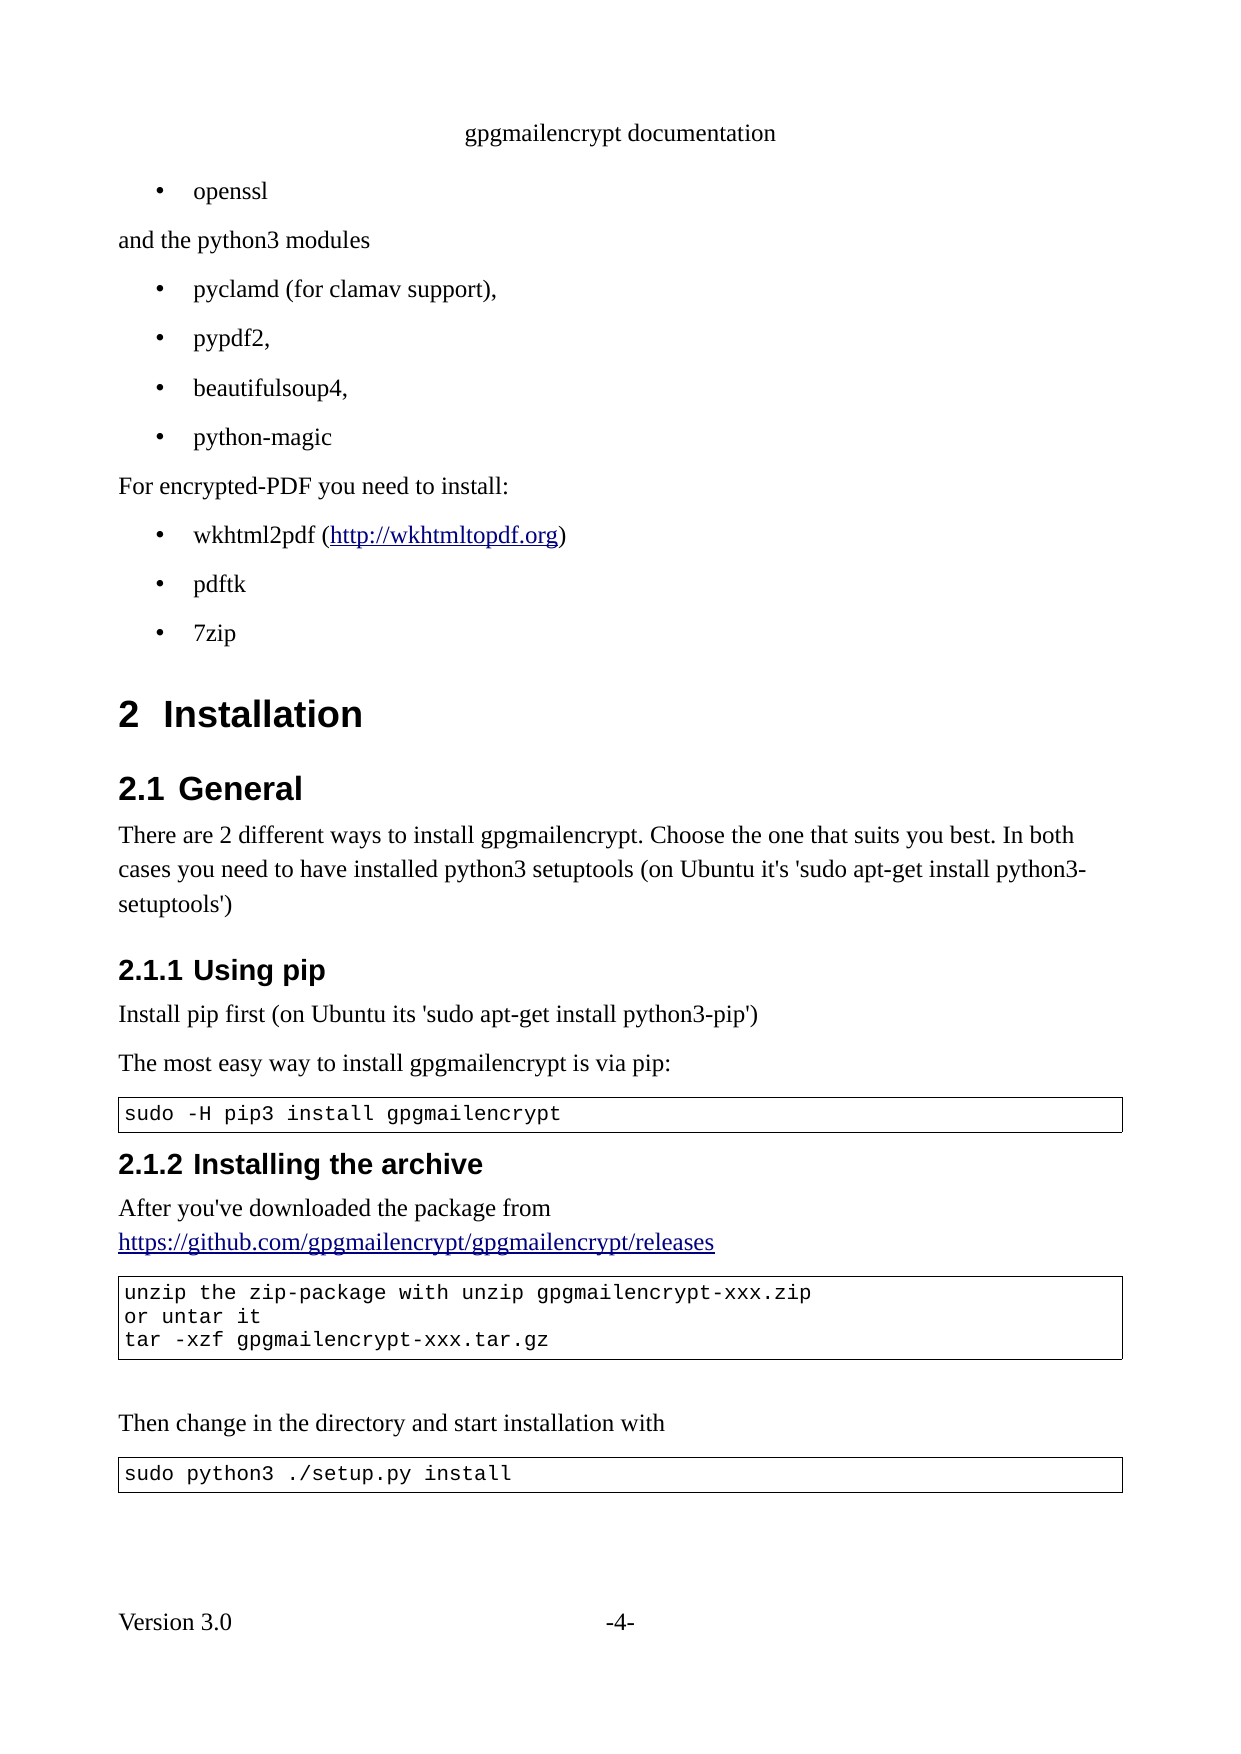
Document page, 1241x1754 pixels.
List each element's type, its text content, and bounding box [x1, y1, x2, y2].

table_header sudo -H pip3 install gpgmailencrypt [119, 1098, 1122, 1132]
subtitle Installing the archive [118, 1147, 1122, 1180]
text and the python3 modules [118, 225, 1122, 254]
subtitle General [118, 769, 1122, 808]
subtitle Using pip [118, 953, 1122, 986]
text For encrypted-PDF you need to install: [118, 471, 1122, 499]
text The most easy way to install gpgmailencrypt is via pip: [118, 1048, 1122, 1077]
text Then change in the directory and start installation with [118, 1408, 1122, 1437]
text Install pip first (on Ubuntu its 'sudo apt-get install python3-pip') [118, 999, 1122, 1027]
table_header sudo python3 ./setup.py install [119, 1458, 1122, 1492]
subtitle Installation [118, 692, 1122, 736]
text There are 2 different ways to install gpgmailencrypt. Choose the one that suits you best. In both cases you need to have installed python3 setuptools (on Ubuntu it's 'sudo apt-get install python3-setuptools') [118, 820, 1122, 918]
list 7zip [156, 618, 1122, 647]
table_header unzip the zip-package with unzip gpgmailencrypt-xxx.zip or untar it tar -xzf gpgmailencrypt-xxx.tar.gz [119, 1277, 1122, 1359]
list openssl [156, 176, 1122, 205]
list pyclamd (for clamav support), [156, 274, 1122, 303]
list pypdf2, [156, 323, 1122, 352]
text After you've downloaded the package from https://github.com/gpgmailencrypt/gpgmailencrypt/releases [118, 1193, 1122, 1256]
list python-magic [156, 422, 1122, 450]
list pdftk [156, 569, 1122, 598]
list wkhtml2pdf (http://wkhtmltopdf.org) [156, 520, 1122, 548]
list beautifulsoup4, [156, 373, 1122, 401]
